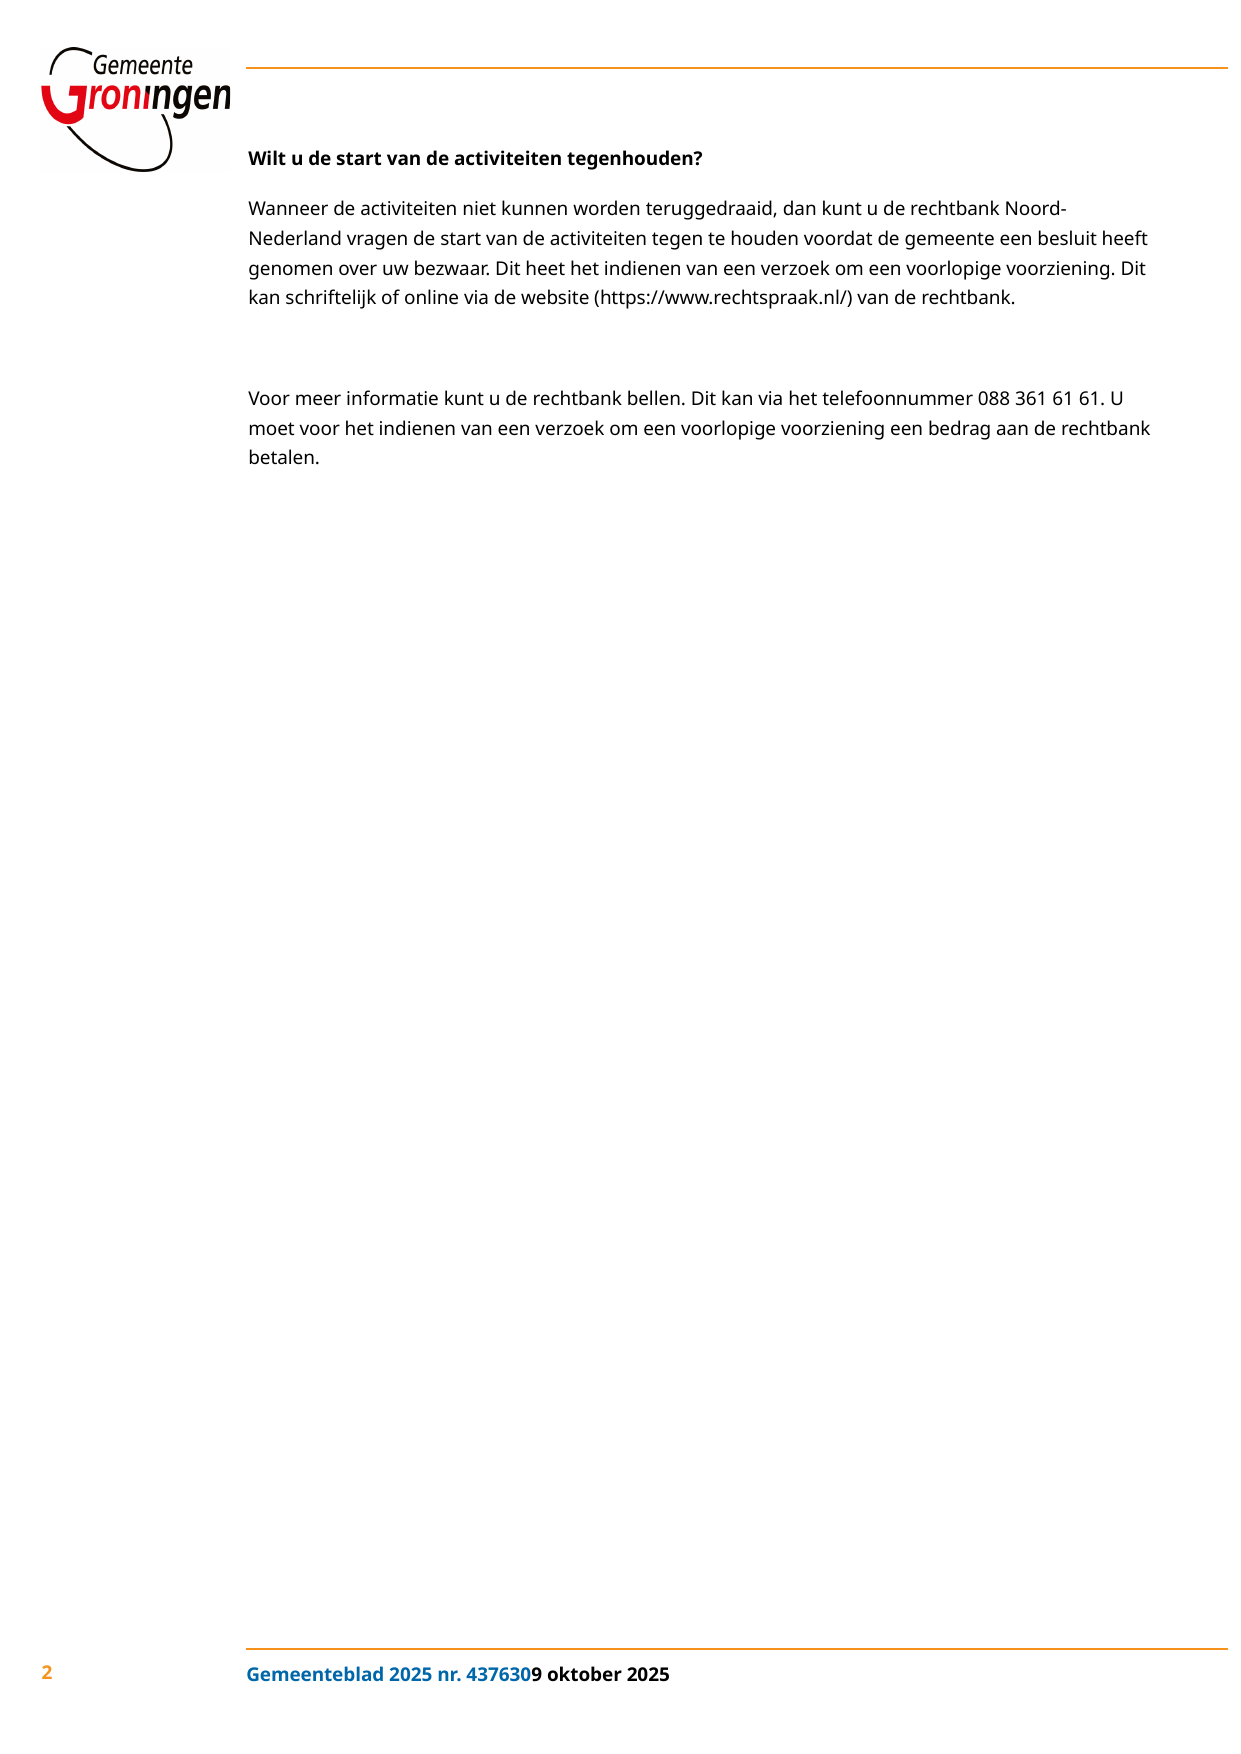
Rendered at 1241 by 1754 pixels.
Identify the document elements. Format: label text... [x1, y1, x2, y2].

text Wilt u de start van de activiteiten tegenhouden? [248, 145, 1152, 171]
text Wanneer de activiteiten niet kunnen worden teruggedraaid, dan kunt u de rechtbank Noord-Nederland vragen de start van de activiteiten tegen te houden voordat de gemeente een besluit heeft genomen over uw bezwaar. Dit heet het indienen van een verzoek om een voorlopige voorziening. Dit kan schriftelijk of online via de website (https://www.rechtspraak.nl/) van de rechtbank. [248, 196, 1152, 310]
text Voor meer informatie kunt u de rechtbank bellen. Dit kan via het telefoonnummer 088 361 61 61. U moet voor het indienen van een verzoek om een voorlopige voorziening een bedrag aan de rechtbank betalen. [248, 385, 1152, 470]
picture [41, 47, 231, 172]
